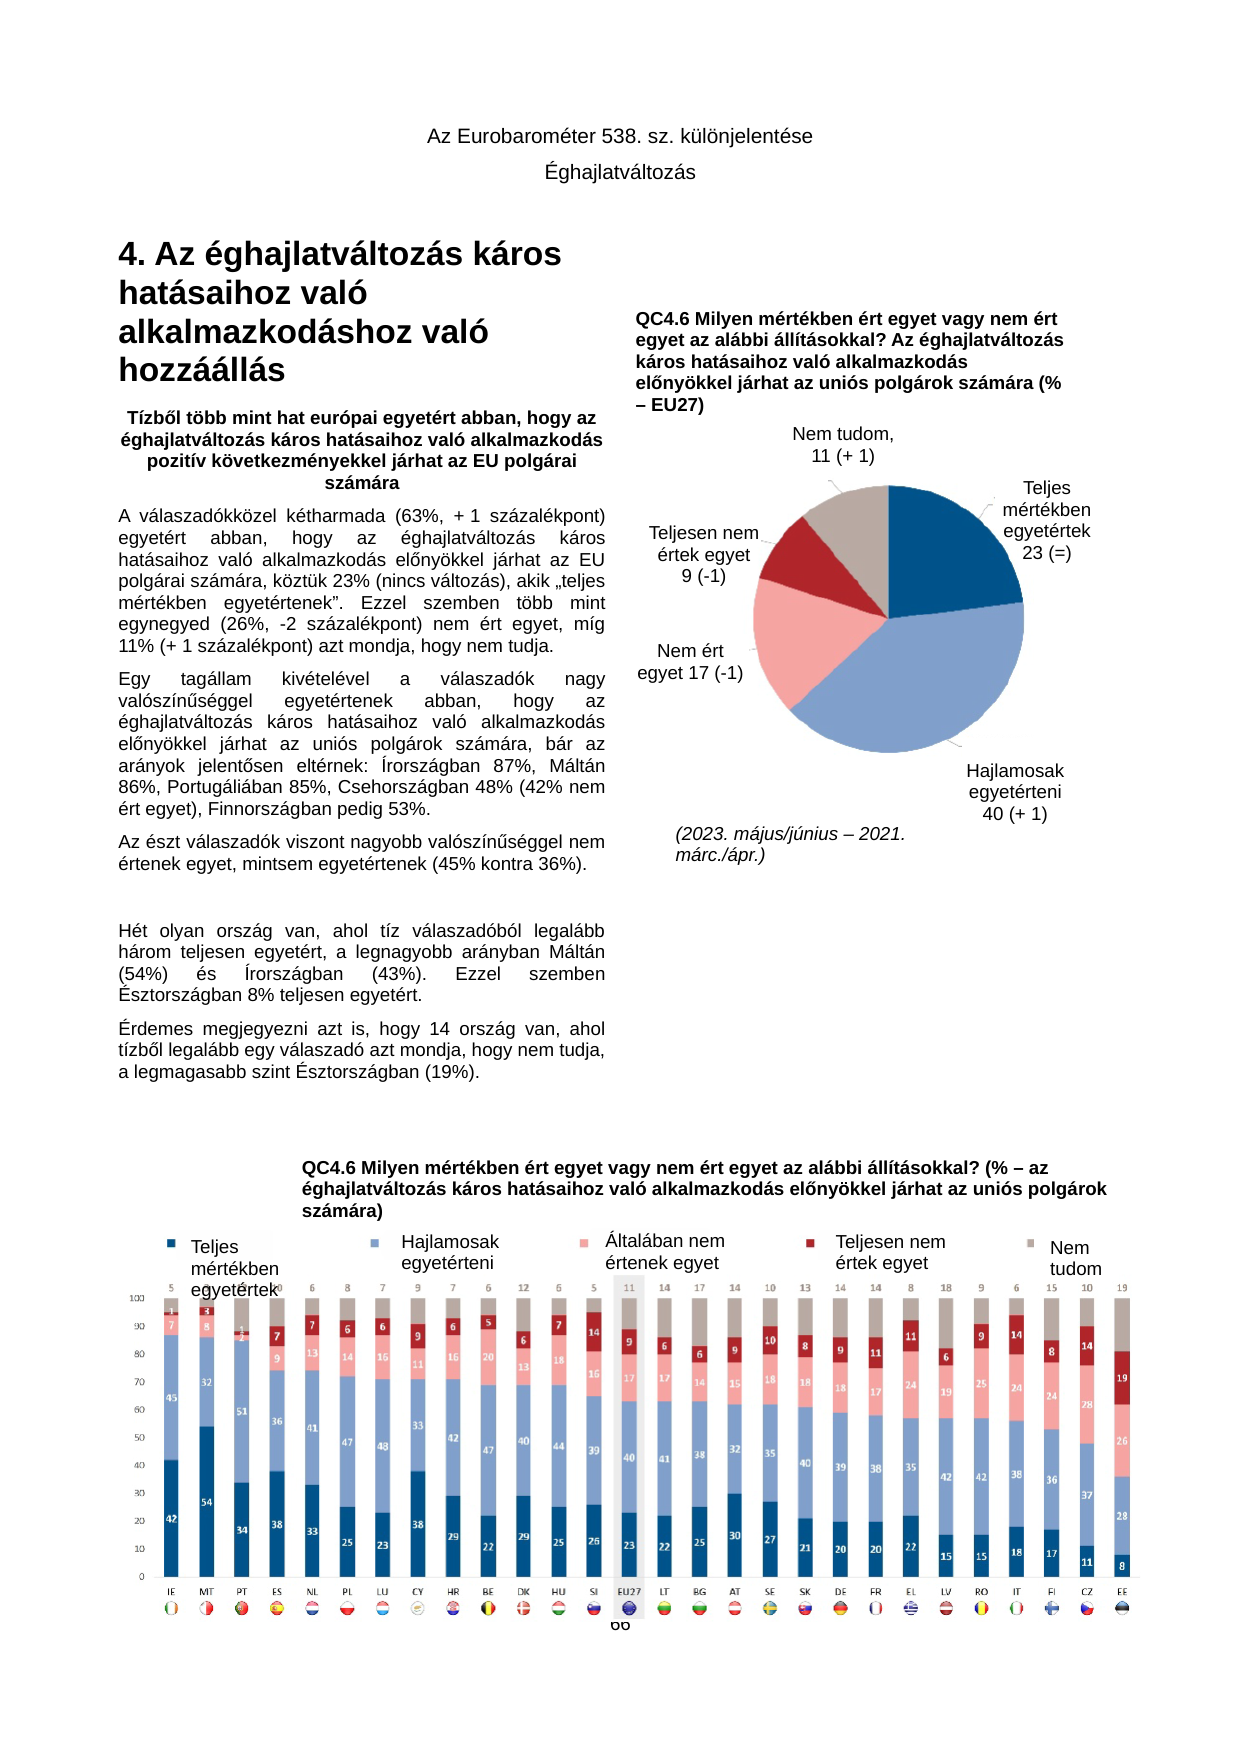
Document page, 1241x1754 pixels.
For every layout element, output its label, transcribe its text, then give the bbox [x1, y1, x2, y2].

text Az észt válaszadók viszont nagyobb valószínűséggel nem értenek egyet, mintsem egyetértenek (45% kontra 36%). [118, 831, 605, 874]
text Egy tagállam kivételével a válaszadók nagy valószínűséggel egyetértenek abban, hogy az éghajlatváltozás káros hatásaihoz való alkalmazkodás előnyökkel járhat az uniós polgárok számára, bár az arányok jelentősen eltérnek: Írországban 87%, Máltán 86%, Portugáliában 85%, Csehországban 48% (42% nem ért egyet), Finnországban pedig 53%. [118, 668, 605, 819]
text Érdemes megjegyezni azt is, hogy 14 ország van, ahol tízből legalább egy válaszadó azt mondja, hogy nem tudja, a legmagasabb szint Észtországban (19%). [118, 1017, 605, 1082]
text Tízből több mint hat európai egyetért abban, hogy az éghajlatváltozás káros hatásaihoz való alkalmazkodás pozitív következményekkel járhat az EU polgárai számára [118, 407, 605, 493]
picture [153, 1219, 1034, 1260]
picture [118, 1270, 1141, 1622]
subtitle 4. Az éghajlatváltozás káros hatásaihoz való alkalmazkodáshoz való hozzáállás [118, 234, 605, 389]
text A válaszadókközel kétharmada (63%, + 1 százalékpont) egyetért abban, hogy az éghajlatváltozás káros hatásaihoz való alkalmazkodás előnyökkel járhat az EU polgárai számára, köztük 23% (nincs változás), akik „teljes mértékben egyetértenek”. Ezzel szemben több mint egynegyed (26%, -2 százalékpont) nem ért egyet, míg 11% (+ 1 százalékpont) azt mondja, hogy nem tudja. [118, 505, 605, 656]
text Hét olyan ország van, ahol tíz válaszadóból legalább három teljesen egyetért, a legnagyobb arányban Máltán (54%) és Írországban (43%). Ezzel szemben Észtországban 8% teljesen egyetért. [118, 919, 605, 1006]
picture [733, 473, 1034, 757]
